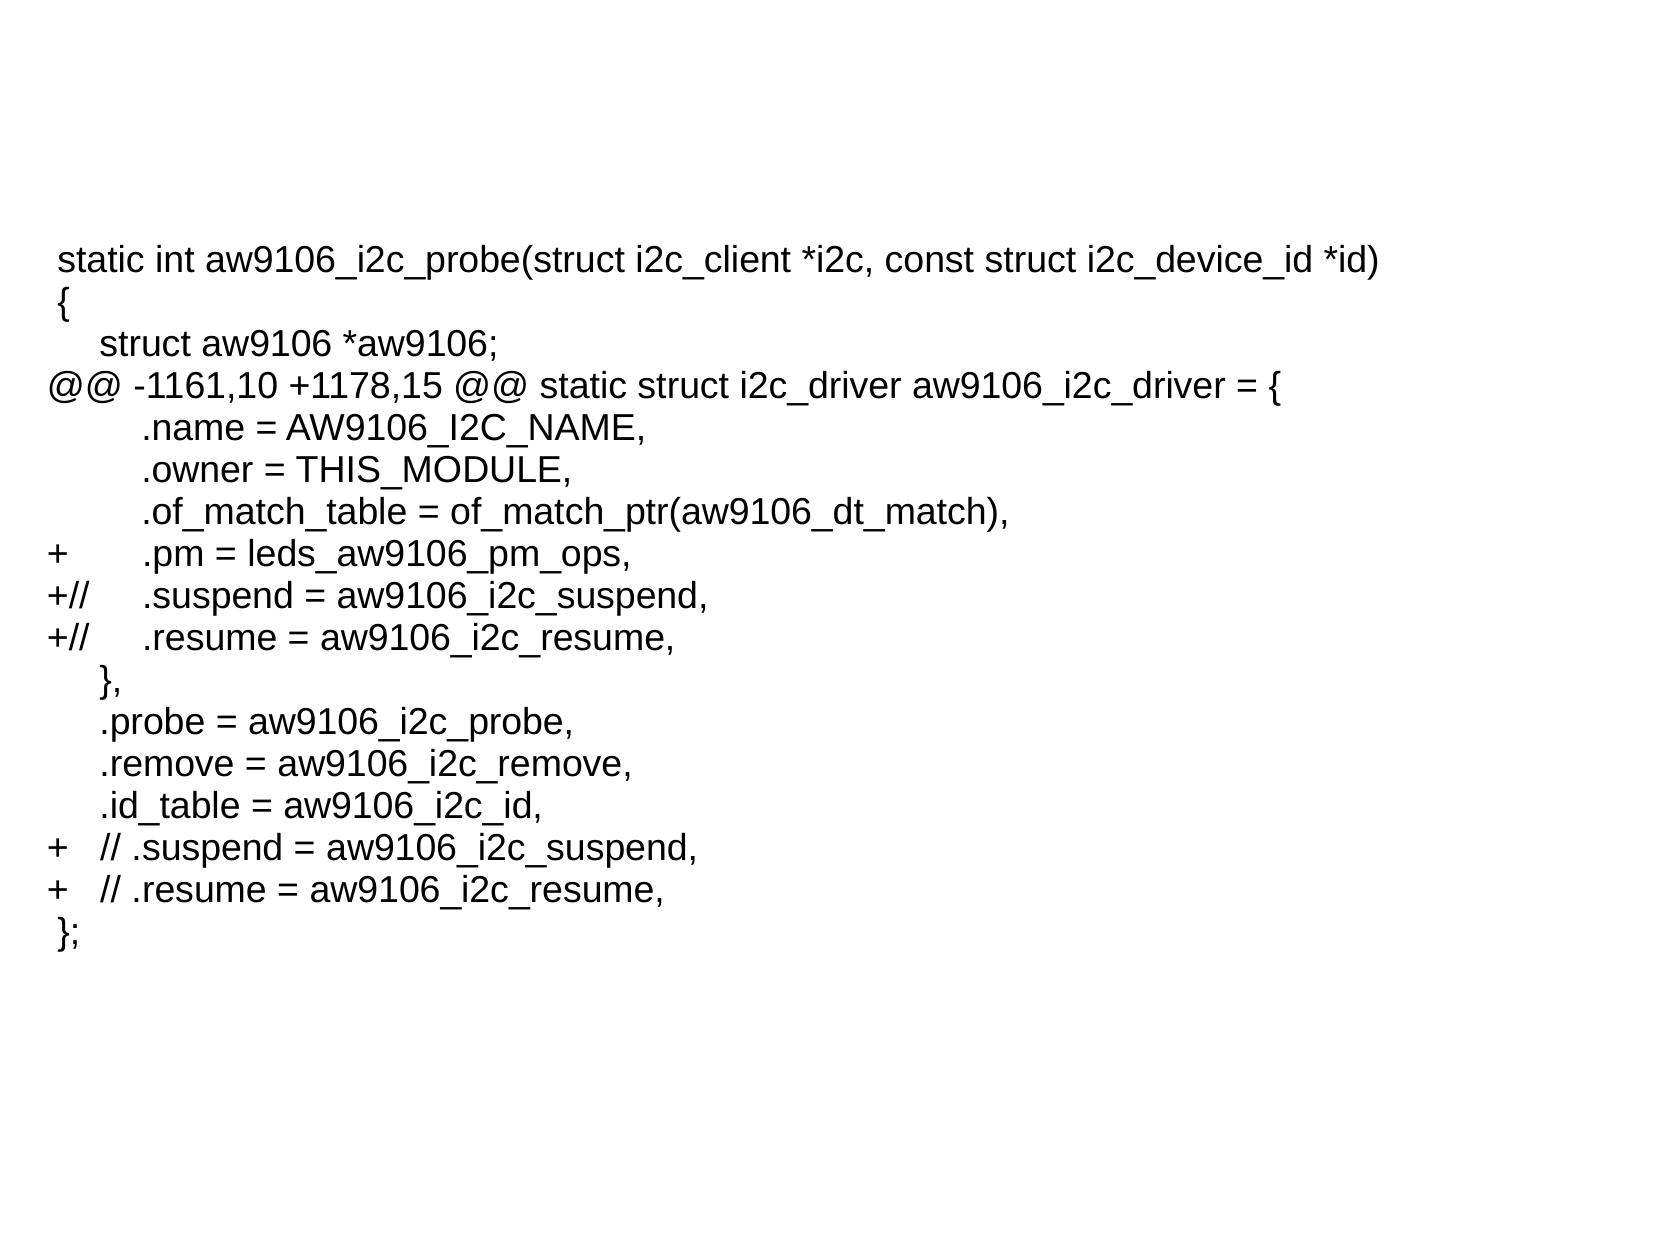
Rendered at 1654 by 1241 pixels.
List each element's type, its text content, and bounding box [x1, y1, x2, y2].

text_box static int aw9106_i2c_probe(struct i2c_client *i2c, const struct i2c_device_id *id) { struct aw9106 *aw9106; @@ -1161,10 +1178,15 @@ static struct i2c_driver aw9106_i2c_driver = { .name = AW9106_I2C_NAME, .owner = THIS_MODULE, .of_match_table = of_match_ptr(aw9106_dt_match), + .pm = leds_aw9106_pm_ops, +// .suspend = aw9106_i2c_suspend, +// .resume = aw9106_i2c_resume, }, .probe = aw9106_i2c_probe, .remove = aw9106_i2c_remove, .id_table = aw9106_i2c_id, + // .suspend = aw9106_i2c_suspend, + // .resume = aw9106_i2c_resume, }; [32, 231, 1396, 961]
